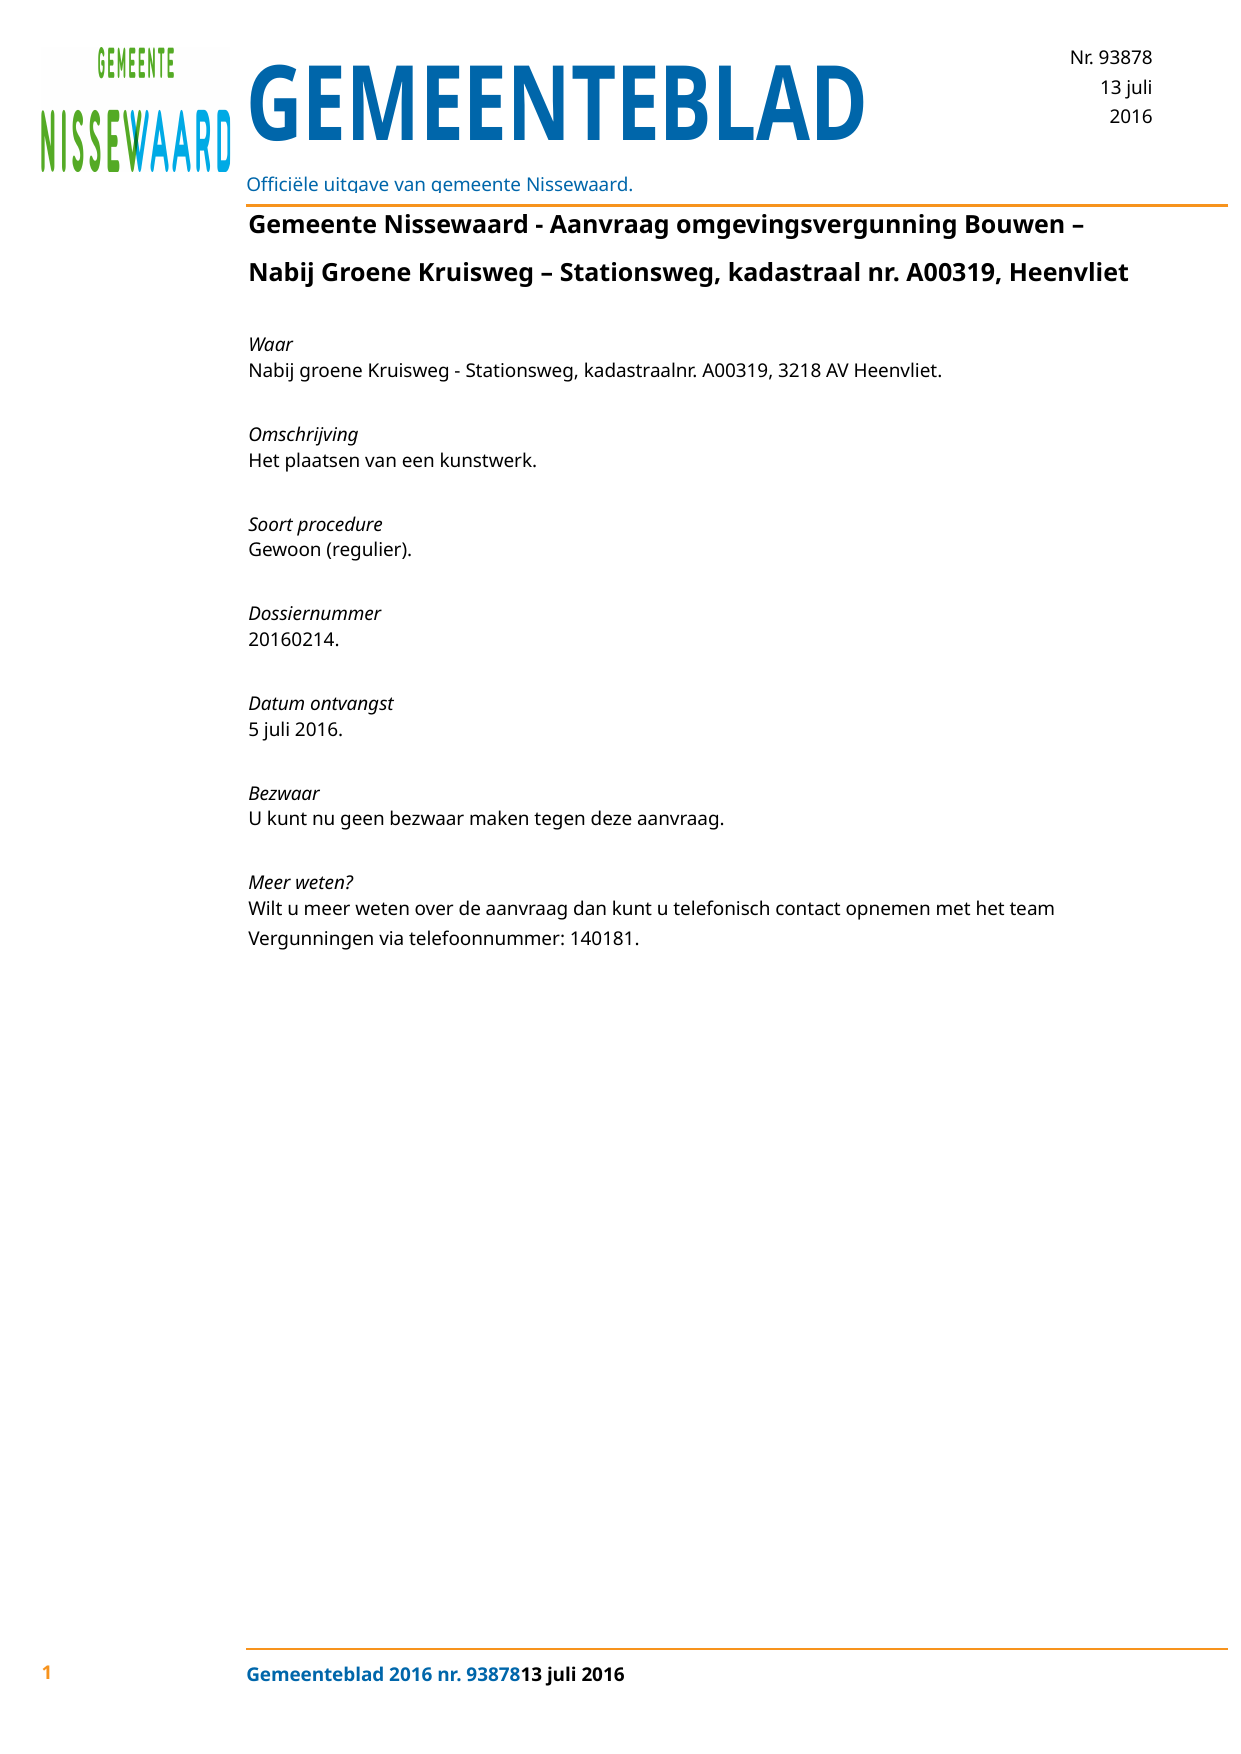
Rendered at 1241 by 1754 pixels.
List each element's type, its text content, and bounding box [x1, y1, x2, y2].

text Soort procedure [248, 511, 1152, 537]
text Nabij groene Kruisweg - Stationsweg, kadastraalnr. A00319, 3218 AV Heenvliet. [248, 357, 1152, 383]
text Wilt u meer weten over de aanvraag dan kunt u telefonisch contact opnemen met het team Vergunningen via telefoonnummer: 140181. [248, 895, 1152, 951]
picture [41, 47, 231, 172]
text Dossiernummer [248, 601, 1152, 626]
text Meer weten? [248, 869, 1152, 895]
picture [154, 157, 165, 172]
text Gewoon (regulier). [248, 537, 1152, 562]
text U kunt nu geen bezwaar maken tegen deze aanvraag. [248, 806, 1152, 831]
picture [222, 122, 227, 160]
text 20160214. [248, 626, 1152, 652]
text Het plaatsen van een kunstwerk. [248, 447, 1152, 473]
picture [201, 122, 206, 138]
text Datum ontvangst [248, 690, 1152, 716]
picture [176, 157, 187, 172]
picture [200, 151, 206, 172]
text 5 juli 2016. [248, 716, 1152, 742]
text Gemeente Nissewaard - Aanvraag omgevingsvergunning Bouwen – Nabij Groene Kruisweg – Stationsweg, kadastraal nr. A00319, Heenvliet [248, 207, 1152, 288]
text Bezwaar [248, 780, 1152, 806]
text Waar [248, 331, 1152, 357]
text Omschrijving [248, 421, 1152, 447]
